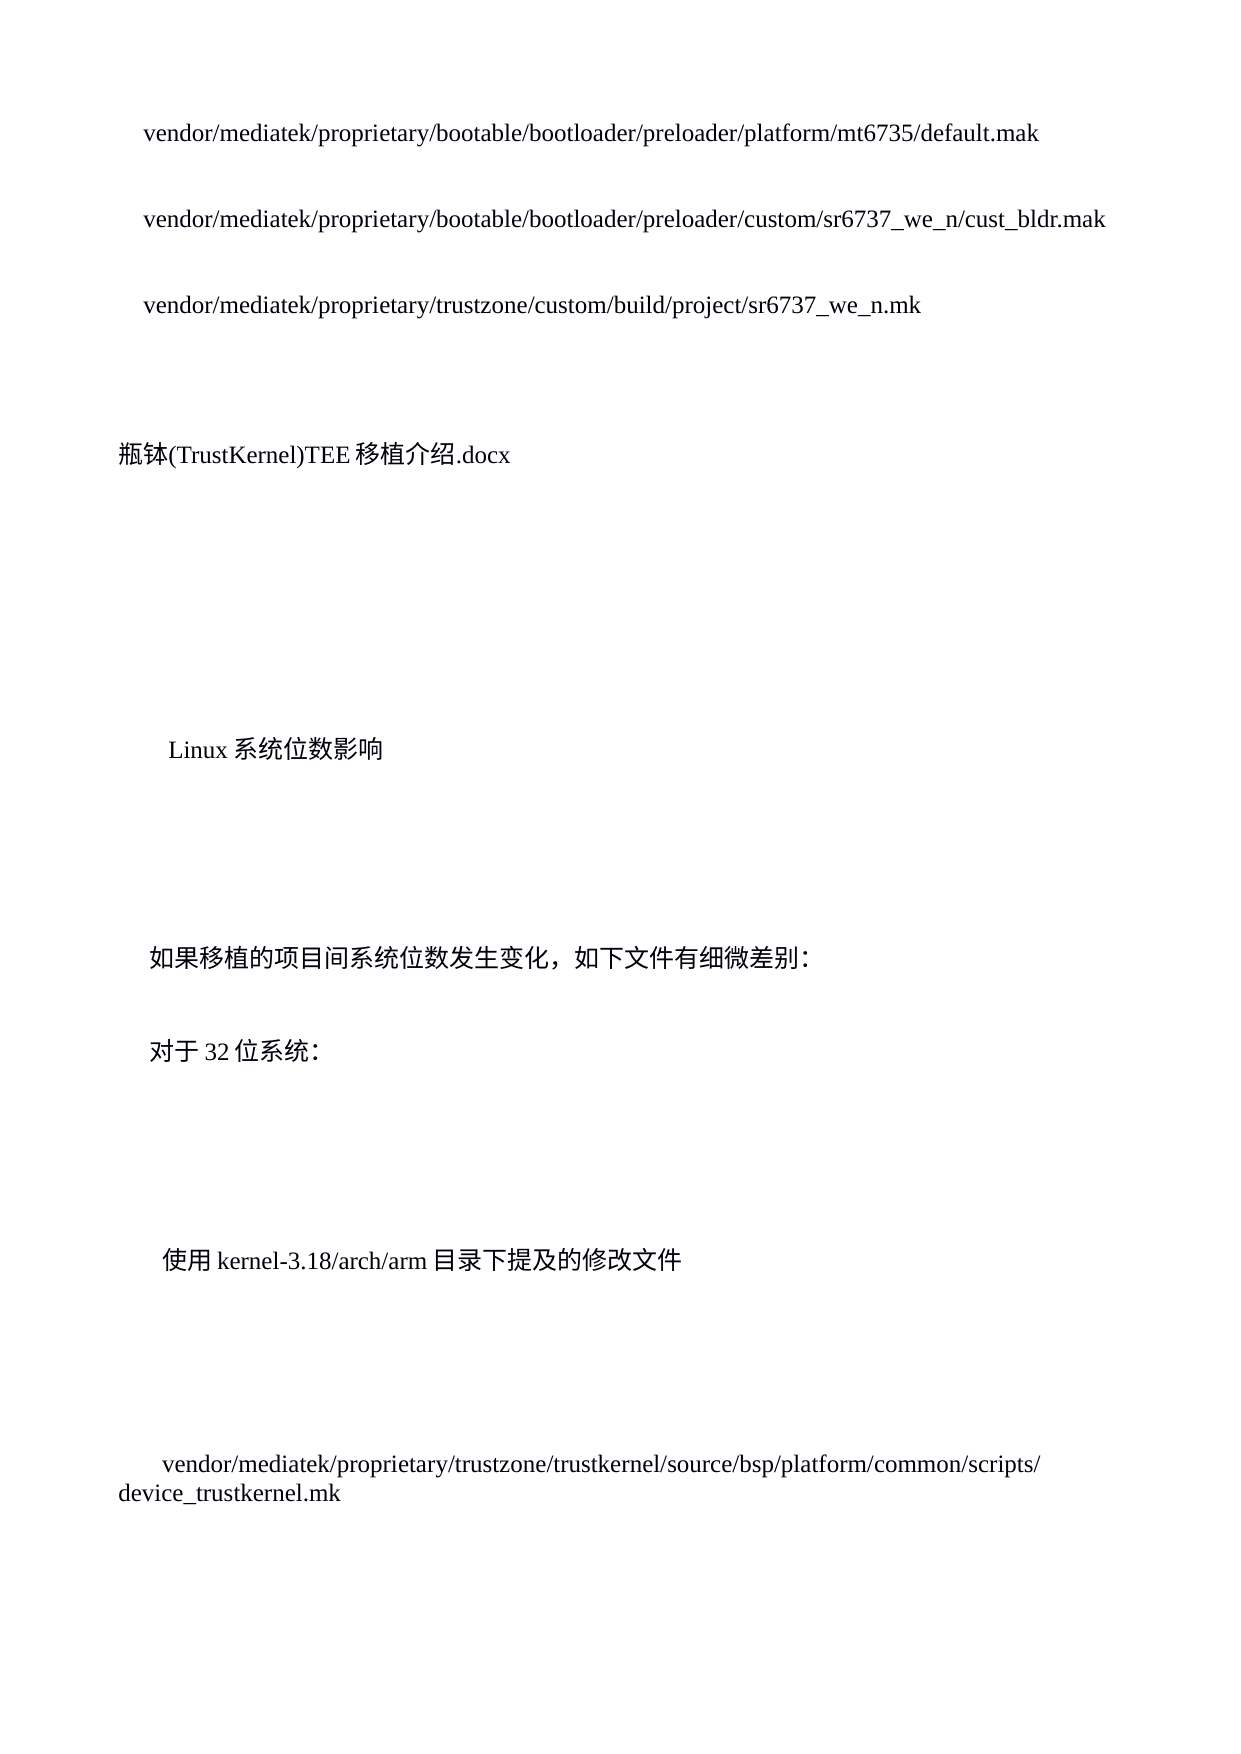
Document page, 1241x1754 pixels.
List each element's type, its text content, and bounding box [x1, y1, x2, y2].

text vendor/mediatek/proprietary/trustzone/trustkernel/source/bsp/platform/common/scripts/device_trustkernel.mk [118, 1449, 1122, 1507]
text 使用kernel-3.18/arch/arm目录下提及的修改文件 [118, 1241, 1122, 1277]
text vendor/mediatek/proprietary/trustzone/custom/build/project/sr6737_we_n.mk [118, 291, 1122, 319]
text 如果移植的项目间系统位数发生变化，如下文件有细微差别： [118, 938, 1122, 974]
text vendor/mediatek/proprietary/bootable/bootloader/preloader/custom/sr6737_we_n/cust_bldr.mak [118, 204, 1122, 233]
text 瓶钵(TrustKernel)TEE移植介绍.docx [118, 434, 1122, 471]
text vendor/mediatek/proprietary/bootable/bootloader/preloader/platform/mt6735/default.mak [118, 118, 1122, 147]
text Linux系统位数影响 [118, 729, 1122, 766]
text 对于32位系统： [118, 1032, 1122, 1068]
